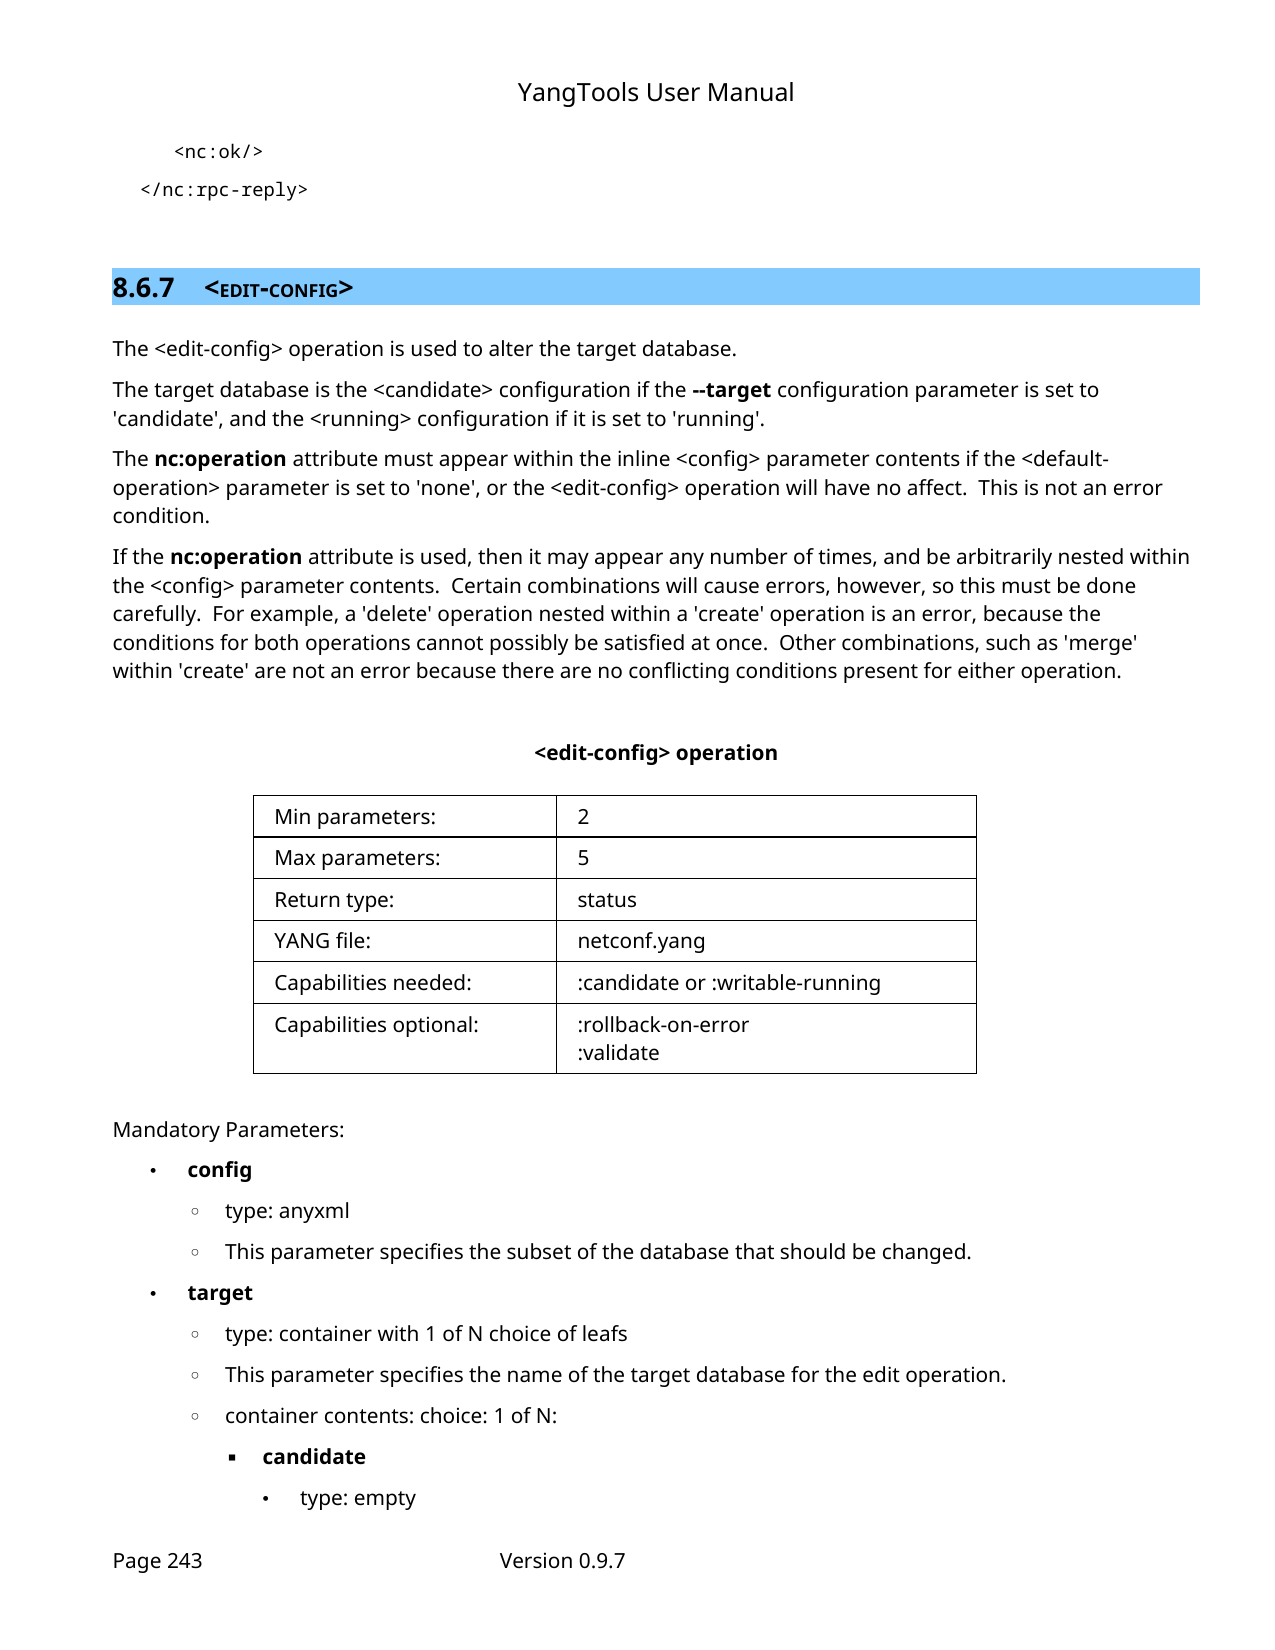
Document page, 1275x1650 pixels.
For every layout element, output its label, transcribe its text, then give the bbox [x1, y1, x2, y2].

text <nc:ok/> [139, 138, 1200, 164]
table_cell YANG file: [254, 921, 556, 961]
text Mandatory Parameters: [112, 1115, 1200, 1143]
table_cell 5 [557, 838, 976, 878]
table_cell Capabilities optional: [254, 1004, 556, 1073]
list type: container with 1 of N choice of leafs [187, 1319, 1200, 1348]
table_cell :rollback-on-error :validate [557, 1004, 976, 1073]
text </nc:rpc-reply> [139, 176, 1200, 202]
list type: anyxml [187, 1197, 1200, 1225]
table_cell :candidate or :writable-running [557, 962, 976, 1003]
list config [150, 1156, 1200, 1184]
table_cell Return type: [254, 879, 556, 919]
text The target database is the <candidate> configuration if the --target configuration parameter is set to 'candidate', and the <running> configuration if it is set to 'running'. [112, 375, 1200, 432]
subtitle <edit-config> [112, 268, 1200, 305]
text The <edit-config> operation is used to alter the target database. [112, 334, 1200, 363]
table_header Min parameters: [254, 796, 556, 836]
list This parameter specifies the name of the target database for the edit operation. [187, 1360, 1200, 1389]
list container contents: choice: 1 of N: [187, 1401, 1200, 1430]
text The nc:operation attribute must appear within the inline <config> parameter contents if the <default-operation> parameter is set to 'none', or the <edit-config> operation will have no affect. This is not an error condition. [112, 444, 1200, 530]
table_header 2 [557, 796, 976, 836]
table_cell netconf.yang [557, 921, 976, 961]
list type: empty [262, 1483, 1200, 1512]
list This parameter specifies the subset of the database that should be changed. [187, 1237, 1200, 1266]
table_cell status [557, 879, 976, 919]
list target [150, 1278, 1200, 1307]
table_cell Capabilities needed: [254, 962, 556, 1003]
list candidate [225, 1442, 1200, 1471]
subtitle <edit-config> operation [127, 738, 1185, 766]
text If the nc:operation attribute is used, then it may appear any number of times, and be arbitrarily nested within the <config> parameter contents. Certain combinations will cause errors, however, so this must be done carefully. For example, a 'delete' operation nested within a 'create' operation is an error, because the conditions for both operations cannot possibly be satisfied at once. Other combinations, such as 'merge' within 'create' are not an error because there are no conflicting conditions present for either operation. [112, 542, 1200, 684]
table_cell Max parameters: [254, 838, 556, 878]
